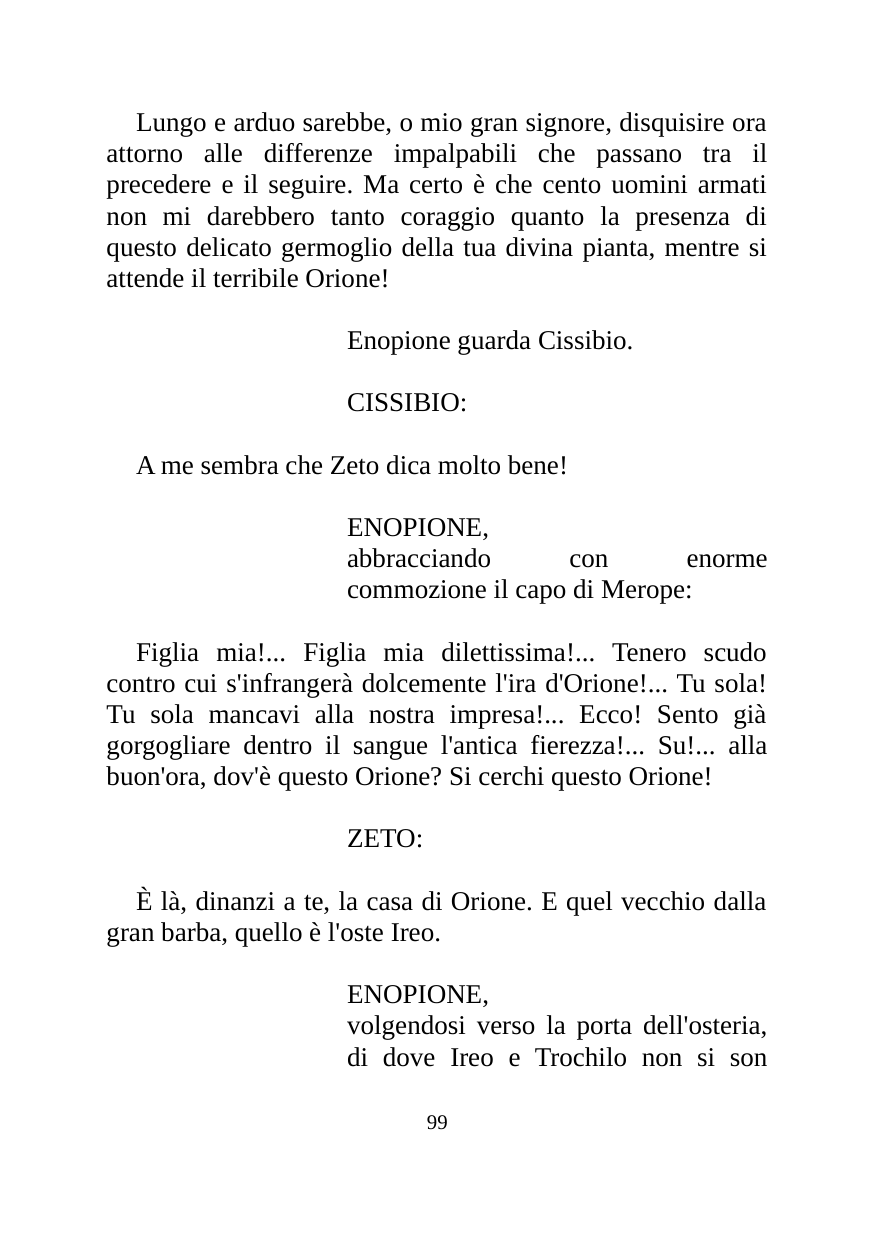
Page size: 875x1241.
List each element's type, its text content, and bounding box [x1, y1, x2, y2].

text volgendosi verso la porta dell'osteria, di dove Ireo e Trochilo non si son [347, 1009, 768, 1072]
text Enopione guarda Cissibio. [347, 324, 768, 355]
text Figlia mia!... Figlia mia dilettissima!... Tenero scudo contro cui s'infrangerà dolcemente l'ira d'Orione!... Tu sola! Tu sola mancavi alla nostra impresa!... Ecco! Sento già gorgogliare dentro il sangue l'antica fierezza!... Su!... alla buon'ora, dov'è questo Orione? Si cerchi questo Orione! [106, 636, 768, 791]
text ENOPIONE, [347, 978, 768, 1009]
text Lungo e arduo sarebbe, o mio gran signore, disquisire ora attorno alle differenze impalpabili che passano tra il precedere e il seguire. Ma certo è che cento uomini armati non mi darebbero tanto coraggio quanto la presenza di questo delicato germoglio della tua divina pianta, mentre si attende il terribile Orione! [106, 106, 768, 293]
text ZETO: [347, 823, 768, 854]
text ENOPIONE, [347, 511, 768, 542]
text A me sembra che Zeto dica molto bene! [106, 449, 768, 480]
text abbracciando con enorme commozione il capo di Merope: [347, 542, 768, 604]
text CISSIBIO: [347, 387, 768, 418]
text È là, dinanzi a te, la casa di Orione. E quel vecchio dalla gran barba, quello è l'oste Ireo. [106, 885, 768, 947]
